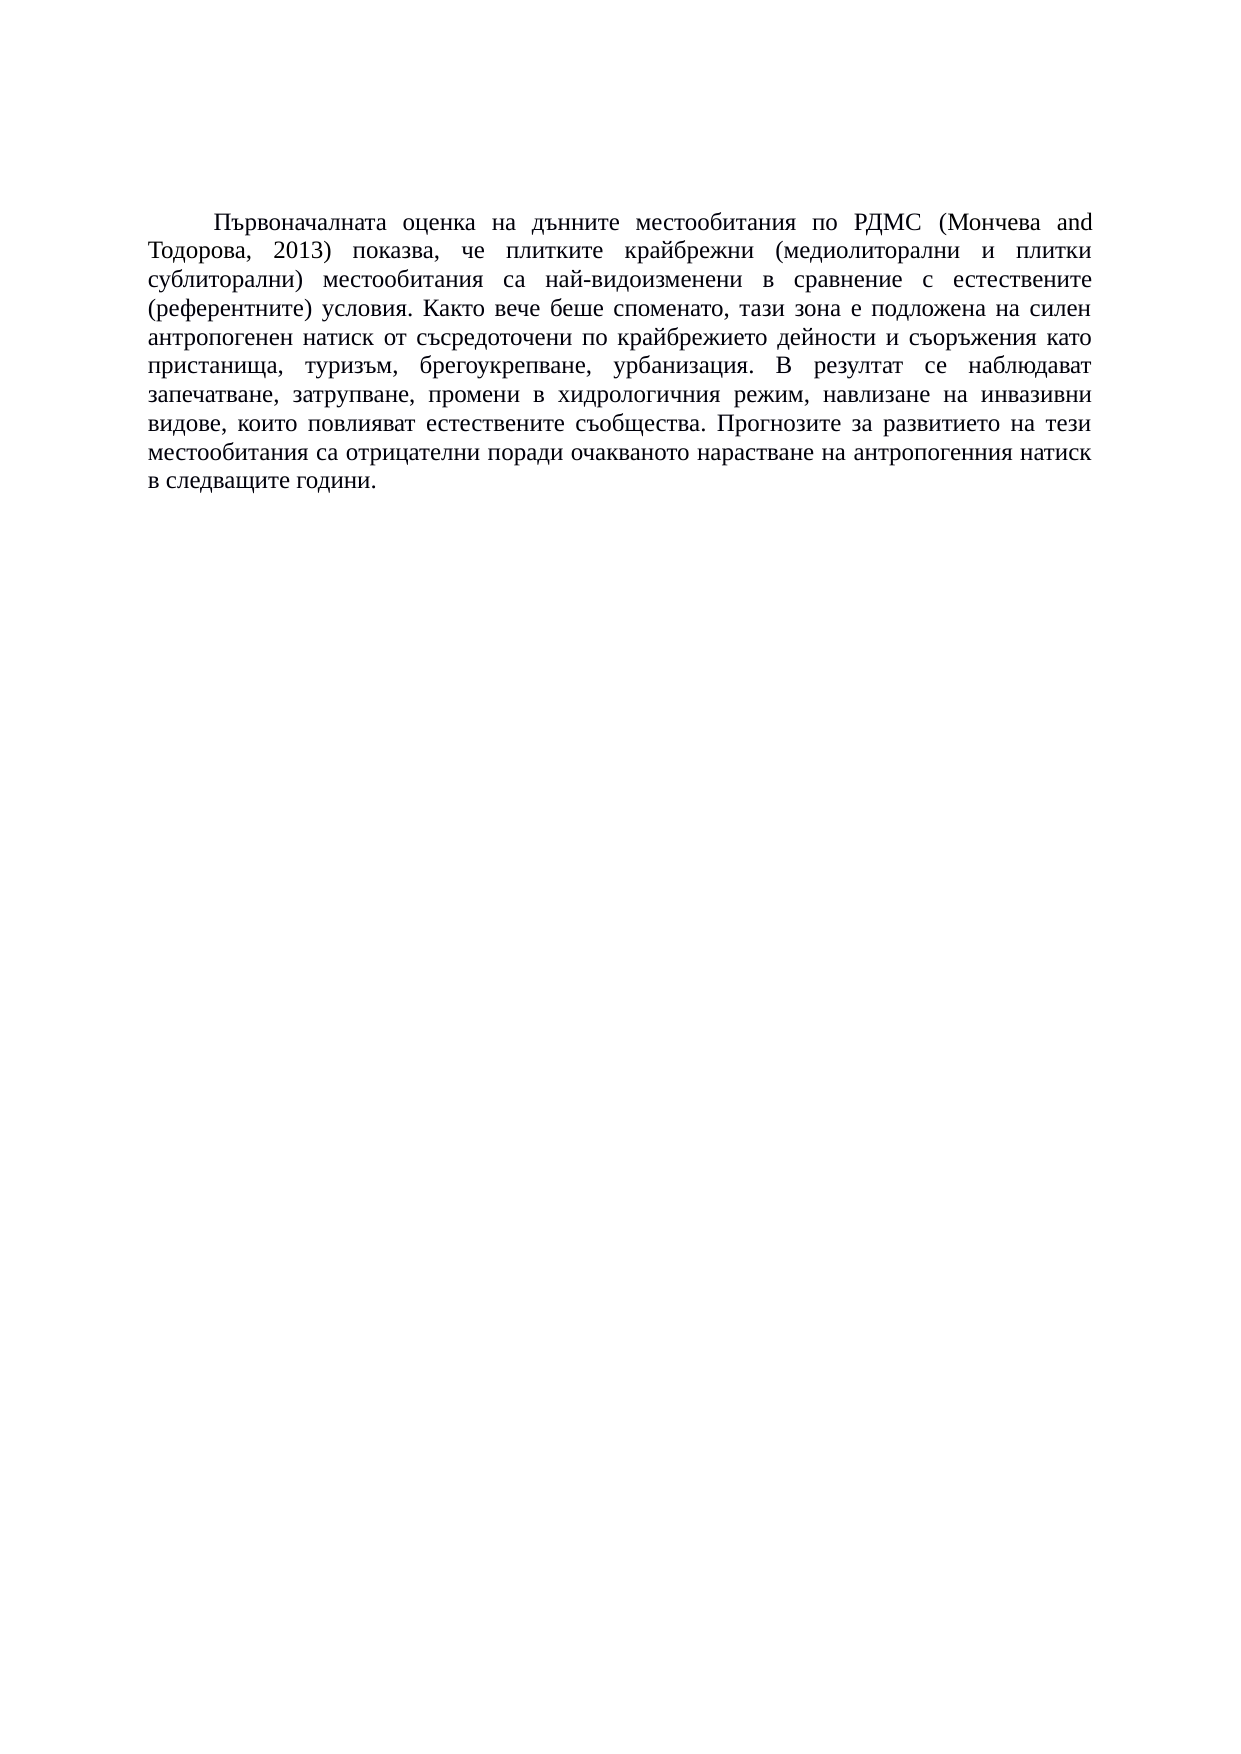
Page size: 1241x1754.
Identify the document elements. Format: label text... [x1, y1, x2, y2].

text Първоначалната оценка на дънните местообитания по РДМС (Мончева and Тодорова, 2013) показва, че плитките крайбрежни (медиолиторални и плитки сублиторални) местообитания са най-видоизменени в сравнение с естествените (референтните) условия. Както вече беше споменато, тази зона е подложена на силен антропогенен натиск от съсредоточени по крайбрежието дейности и съоръжения като пристанища, туризъм, брегоукрепване, урбанизация. В резултат се наблюдават запечатване, затрупване, промени в хидрологичния режим, навлизане на инвазивни видове, които повлияват естествените съобщества. Прогнозите за развитието на тези местообитания са отрицателни поради очакваното нарастване на антропогенния натиск в следващите години. [148, 207, 1093, 494]
